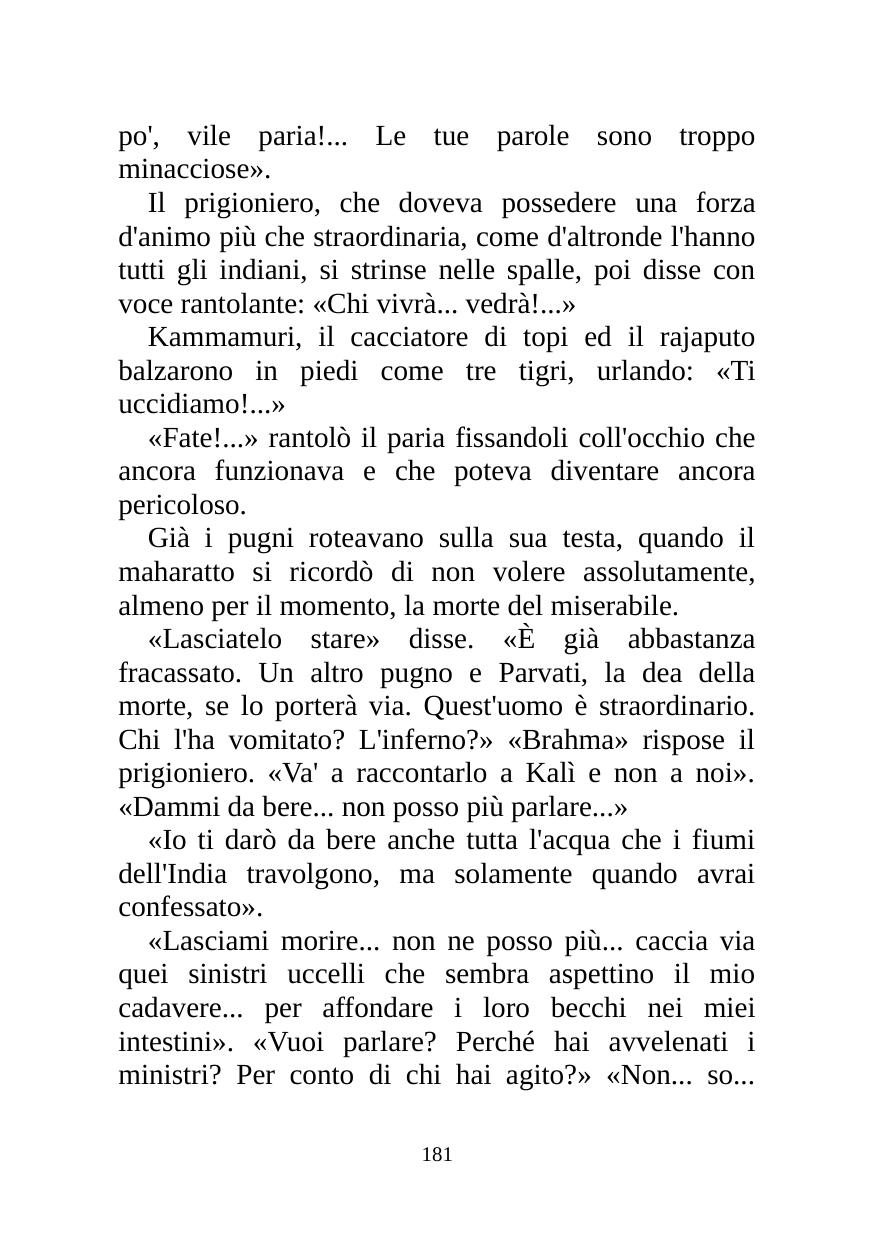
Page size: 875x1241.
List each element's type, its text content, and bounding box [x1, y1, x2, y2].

text «Fate!...» rantolò il paria fissandoli coll'occhio che ancora funzionava e che poteva diventare ancora pericoloso. [118, 420, 756, 521]
text «Lasciatelo stare» disse. «È già abbastanza fracassato. Un altro pugno e Parvati, la dea della morte, se lo porterà via. Quest'uomo è straordinario. Chi l'ha vomitato? L'inferno?» «Brahma» rispose il prigioniero. «Va' a raccontarlo a Kalì e non a noi». «Dammi da bere... non posso più parlare...» [118, 621, 756, 822]
text Kammamuri, il cacciatore di topi ed il rajaputo balzarono in piedi come tre tigri, urlando: «Ti uccidiamo!...» [118, 319, 756, 420]
text Il prigioniero, che doveva possedere una forza d'animo più che straordinaria, come d'altronde l'hanno tutti gli indiani, si strinse nelle spalle, poi disse con voce rantolante: «Chi vivrà... vedrà!...» [118, 185, 756, 319]
text «Lasciami morire... non ne posso più... caccia via quei sinistri uccelli che sembra aspettino il mio cadavere... per affondare i loro becchi nei miei intestini». «Vuoi parlare? Perché hai avvelenati i ministri? Per conto di chi hai agito?» «Non... so... [118, 923, 756, 1091]
text po', vile paria!... Le tue parole sono troppo minacciose». [118, 118, 756, 185]
text «Io ti darò da bere anche tutta l'acqua che i fiumi dell'India travolgono, ma solamente quando avrai confessato». [118, 822, 756, 923]
text Già i pugni roteavano sulla sua testa, quando il maharatto si ricordò di non volere assolutamente, almeno per il momento, la morte del miserabile. [118, 521, 756, 621]
